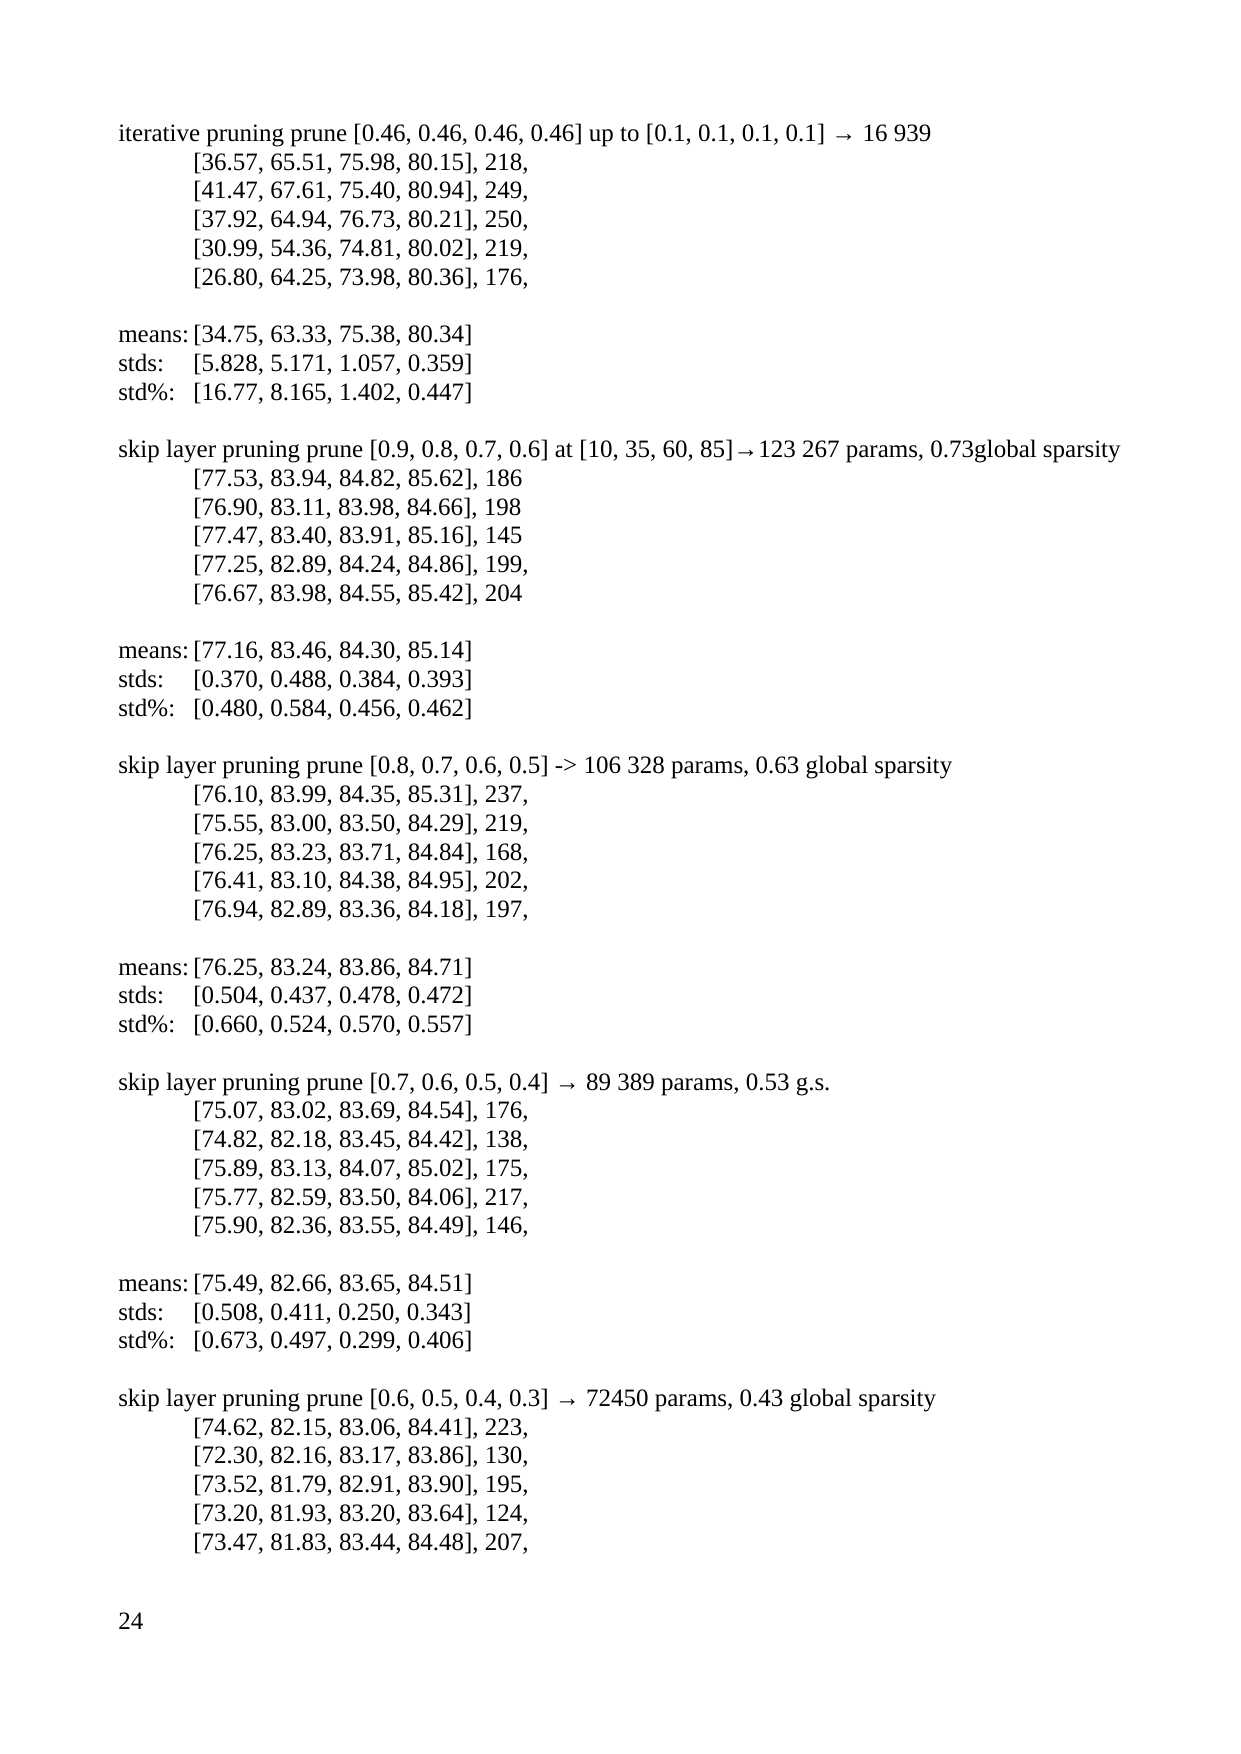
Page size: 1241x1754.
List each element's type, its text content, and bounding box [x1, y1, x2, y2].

text [74.82, 82.18, 83.45, 84.42], 138, [118, 1124, 1122, 1153]
text std%: [0.660, 0.524, 0.570, 0.557] [118, 1009, 1122, 1038]
text [76.94, 82.89, 83.36, 84.18], 197, [118, 894, 1122, 923]
text [72.30, 82.16, 83.17, 83.86], 130, [118, 1441, 1122, 1469]
text [76.90, 83.11, 83.98, 84.66], 198 [118, 492, 1122, 521]
text stds: [0.504, 0.437, 0.478, 0.472] [118, 981, 1122, 1009]
text [41.47, 67.61, 75.40, 80.94], 249, [118, 176, 1122, 204]
text stds: [5.828, 5.171, 1.057, 0.359] [118, 348, 1122, 377]
text means: [75.49, 82.66, 83.65, 84.51] [118, 1268, 1122, 1297]
text [74.62, 82.15, 83.06, 84.41], 223, [118, 1412, 1122, 1441]
text skip layer pruning prune [0.9, 0.8, 0.7, 0.6] at [10, 35, 60, 85]→123 267 params, 0.73global sparsity [118, 434, 1122, 463]
text [76.25, 83.23, 83.71, 84.84], 168, [118, 837, 1122, 866]
text [26.80, 64.25, 73.98, 80.36], 176, [118, 262, 1122, 291]
text [76.67, 83.98, 84.55, 85.42], 204 [118, 578, 1122, 607]
text [75.07, 83.02, 83.69, 84.54], 176, [118, 1096, 1122, 1124]
text [75.55, 83.00, 83.50, 84.29], 219, [118, 808, 1122, 837]
text [77.53, 83.94, 84.82, 85.62], 186 [118, 463, 1122, 492]
text [73.52, 81.79, 82.91, 83.90], 195, [118, 1469, 1122, 1498]
text [75.89, 83.13, 84.07, 85.02], 175, [118, 1153, 1122, 1182]
text [73.20, 81.93, 83.20, 83.64], 124, [118, 1498, 1122, 1527]
text stds: [0.508, 0.411, 0.250, 0.343] [118, 1297, 1122, 1326]
text skip layer pruning prune [0.7, 0.6, 0.5, 0.4] → 89 389 params, 0.53 g.s. [118, 1067, 1122, 1096]
text means: [34.75, 63.33, 75.38, 80.34] [118, 319, 1122, 348]
text [30.99, 54.36, 74.81, 80.02], 219, [118, 233, 1122, 262]
text skip layer pruning prune [0.8, 0.7, 0.6, 0.5] -> 106 328 params, 0.63 global sparsity [118, 751, 1122, 779]
text skip layer pruning prune [0.6, 0.5, 0.4, 0.3] → 72450 params, 0.43 global sparsity [118, 1383, 1122, 1412]
text [75.77, 82.59, 83.50, 84.06], 217, [118, 1182, 1122, 1211]
text std%: [0.480, 0.584, 0.456, 0.462] [118, 693, 1122, 722]
text stds: [0.370, 0.488, 0.384, 0.393] [118, 664, 1122, 693]
text means: [77.16, 83.46, 84.30, 85.14] [118, 636, 1122, 664]
text iterative pruning prune [0.46, 0.46, 0.46, 0.46] up to [0.1, 0.1, 0.1, 0.1] → 16 939 [118, 118, 1122, 147]
text [75.90, 82.36, 83.55, 84.49], 146, [118, 1211, 1122, 1239]
text std%: [16.77, 8.165, 1.402, 0.447] [118, 377, 1122, 406]
text [76.10, 83.99, 84.35, 85.31], 237, [118, 779, 1122, 808]
text means: [76.25, 83.24, 83.86, 84.71] [118, 952, 1122, 981]
text [73.47, 81.83, 83.44, 84.48], 207, [118, 1527, 1122, 1556]
text std%: [0.673, 0.497, 0.299, 0.406] [118, 1326, 1122, 1354]
text [77.25, 82.89, 84.24, 84.86], 199, [118, 549, 1122, 578]
text [37.92, 64.94, 76.73, 80.21], 250, [118, 204, 1122, 233]
text [76.41, 83.10, 84.38, 84.95], 202, [118, 866, 1122, 894]
text [36.57, 65.51, 75.98, 80.15], 218, [118, 147, 1122, 176]
text [77.47, 83.40, 83.91, 85.16], 145 [118, 521, 1122, 549]
